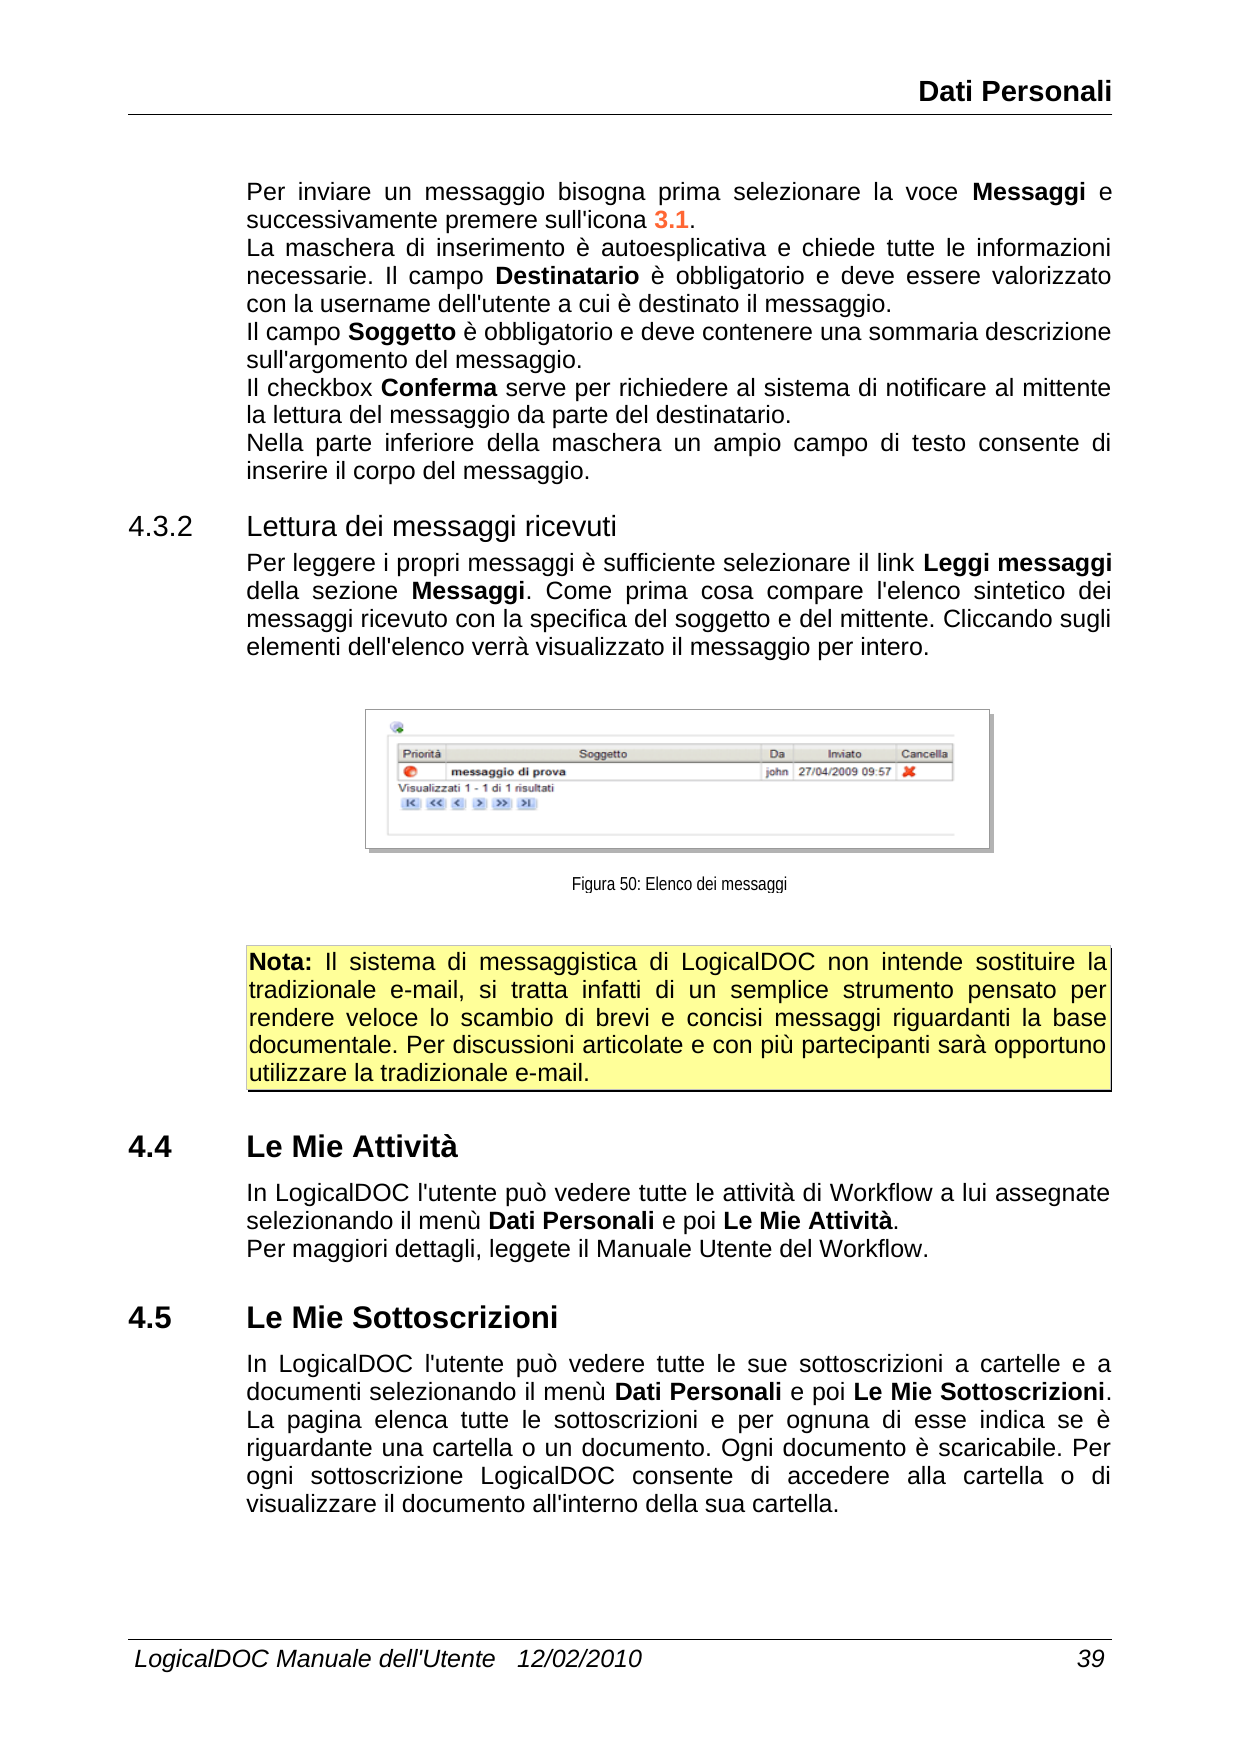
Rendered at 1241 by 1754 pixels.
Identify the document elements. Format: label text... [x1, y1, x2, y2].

text In LogicalDOC l'utente può vedere tutte le attività di Workflow a lui assegnate selezionando il menù Dati Personali e poi Le Mie Attività. [246, 1179, 1112, 1235]
text La maschera di inserimento è autoesplicativa e chiede tutte le informazioni necessarie. Il campo Destinatario è obbligatorio e deve essere valorizzato con la username dell'utente a cui è destinato il messaggio. [246, 234, 1112, 317]
text Per inviare un messaggio bisogna prima selezionare la voce Messaggi e successivamente premere sull'icona 3.1. [246, 178, 1112, 234]
text Nota: Il sistema di messaggistica di LogicalDOC non intende sostituire la tradizionale e-mail, si tratta infatti di un semplice strumento pensato per rendere veloce lo scambio di brevi e concisi messaggi riguardanti la base documentale. Per discussioni articolate e con più partecipanti sarà opportuno utilizzare la tradizionale e-mail. [247, 946, 1110, 1089]
text Per maggiori dettagli, leggete il Manuale Utente del Workflow. [246, 1235, 1112, 1263]
subtitle Le Mie Attività [128, 1129, 1112, 1164]
text Il campo Soggetto è obbligatorio e deve contenere una sommaria descrizione sull'argomento del messaggio. [246, 317, 1112, 373]
text In LogicalDOC l'utente può vedere tutte le sue sottoscrizioni a cartelle e a documenti selezionando il menù Dati Personali e poi Le Mie Sottoscrizioni. La pagina elenca tutte le sottoscrizioni e per ognuna di esse indica se è riguardante una cartella o un documento. Ogni documento è scaricabile. Per ogni sottoscrizione LogicalDOC consente di accedere alla cartella o di visualizzare il documento all'interno della sua cartella. [246, 1350, 1112, 1518]
subtitle Lettura dei messaggi ricevuti [128, 510, 1112, 543]
subtitle Le Mie Sottoscrizioni [128, 1301, 1112, 1336]
text Per leggere i propri messaggi è sufficiente selezionare il link Leggi messaggi della sezione Messaggi. Come prima cosa compare l'elenco sintetico dei messaggi ricevuto con la specifica del soggetto e del mittente. Cliccando sugli elementi dell'elenco verrà visualizzato il messaggio per intero. [246, 549, 1112, 661]
text Figura 50: Elenco dei messaggi [356, 872, 1003, 892]
text Nella parte inferiore della maschera un ampio campo di testo consente di inserire il corpo del messaggio. [246, 429, 1112, 485]
text Il checkbox Conferma serve per richiedere al sistema di notificare al mittente la lettura del messaggio da parte del destinatario. [246, 373, 1112, 429]
